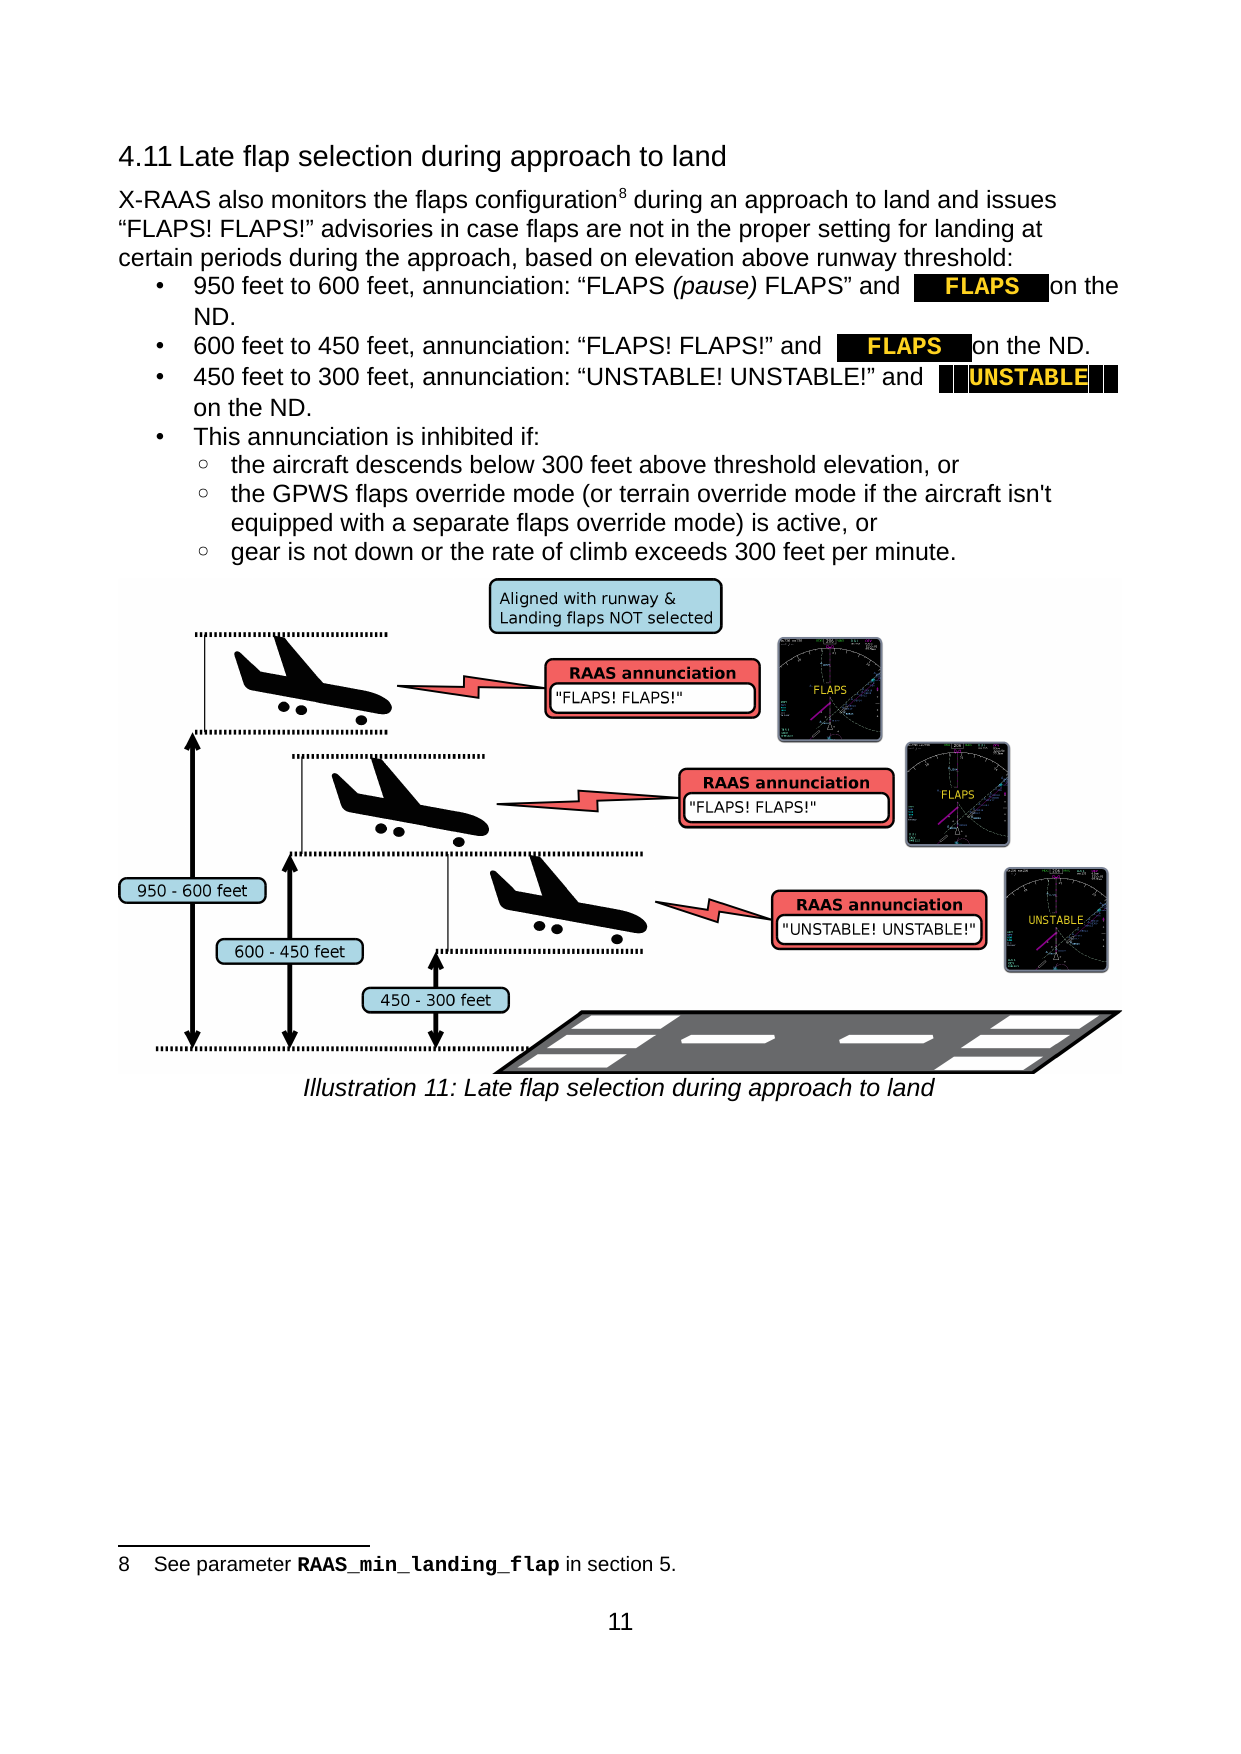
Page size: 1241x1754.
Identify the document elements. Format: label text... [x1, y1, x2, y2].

list 950 feet to 600 feet, annunciation: “FLAPS (pause) FLAPS” and FLAPS on the ND. [156, 271, 1122, 331]
text See parameter RAAS_min_landing_flap in section 5. [118, 1552, 1122, 1578]
subtitle Late flap selection during approach to land [118, 139, 1122, 172]
list gear is not down or the rate of climb exceeds 300 feet per minute. [193, 537, 1122, 566]
text Illustration 11: Late flap selection during approach to land [118, 1074, 1122, 1102]
list the GPWS flaps override mode (or terrain override mode if the aircraft isn't equipped with a separate flaps override mode) is active, or [193, 479, 1122, 537]
text X-RAAS also monitors the flaps configuration during an approach to land and issues “FLAPS! FLAPS!” advisories in case flaps are not in the proper setting for landing at certain periods during the approach, based on elevation above runway threshold: [118, 185, 1122, 271]
list the aircraft descends below 300 feet above threshold elevation, or [193, 450, 1122, 479]
list This annunciation is inhibited if: [156, 422, 1122, 450]
picture [118, 578, 1123, 1074]
list 450 feet to 300 feet, annunciation: “UNSTABLE! UNSTABLE!” and UNSTABLE on the ND. [156, 362, 1122, 422]
list 600 feet to 450 feet, annunciation: “FLAPS! FLAPS!” and FLAPS on the ND. [156, 331, 1122, 362]
